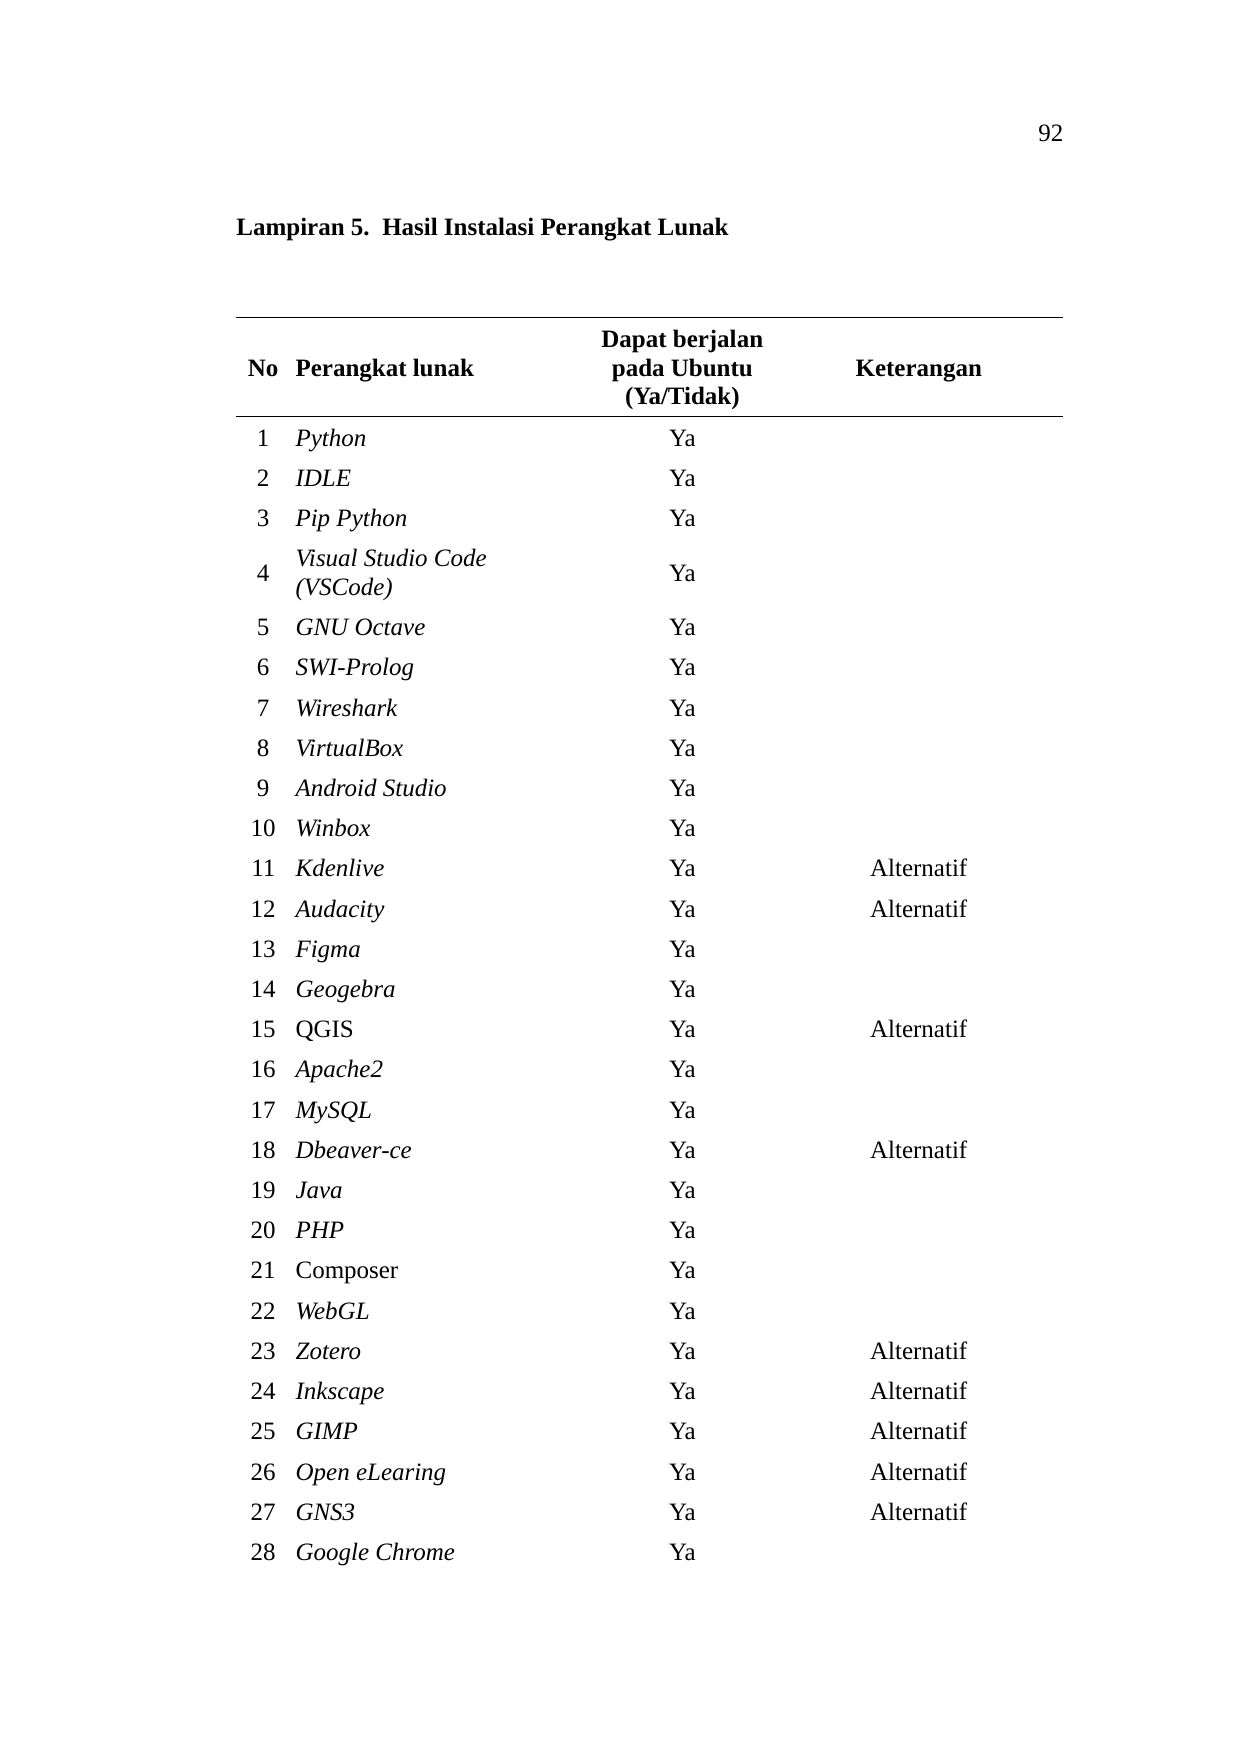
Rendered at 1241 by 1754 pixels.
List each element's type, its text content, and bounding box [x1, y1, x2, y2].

table_cell [290, 417, 1063, 497]
table_cell [236, 969, 289, 1169]
table_cell [236, 498, 289, 767]
subtitle Hasil Instalasi Perangkat Lunak [236, 212, 1063, 241]
table_cell [290, 498, 1063, 767]
table_cell [236, 417, 289, 497]
table_cell [236, 1170, 289, 1572]
table_cell [290, 768, 1063, 968]
table_header [290, 318, 1063, 416]
table_cell [236, 768, 289, 968]
table_cell [290, 969, 1063, 1169]
table_cell [290, 1170, 1063, 1572]
table_header [236, 318, 289, 416]
